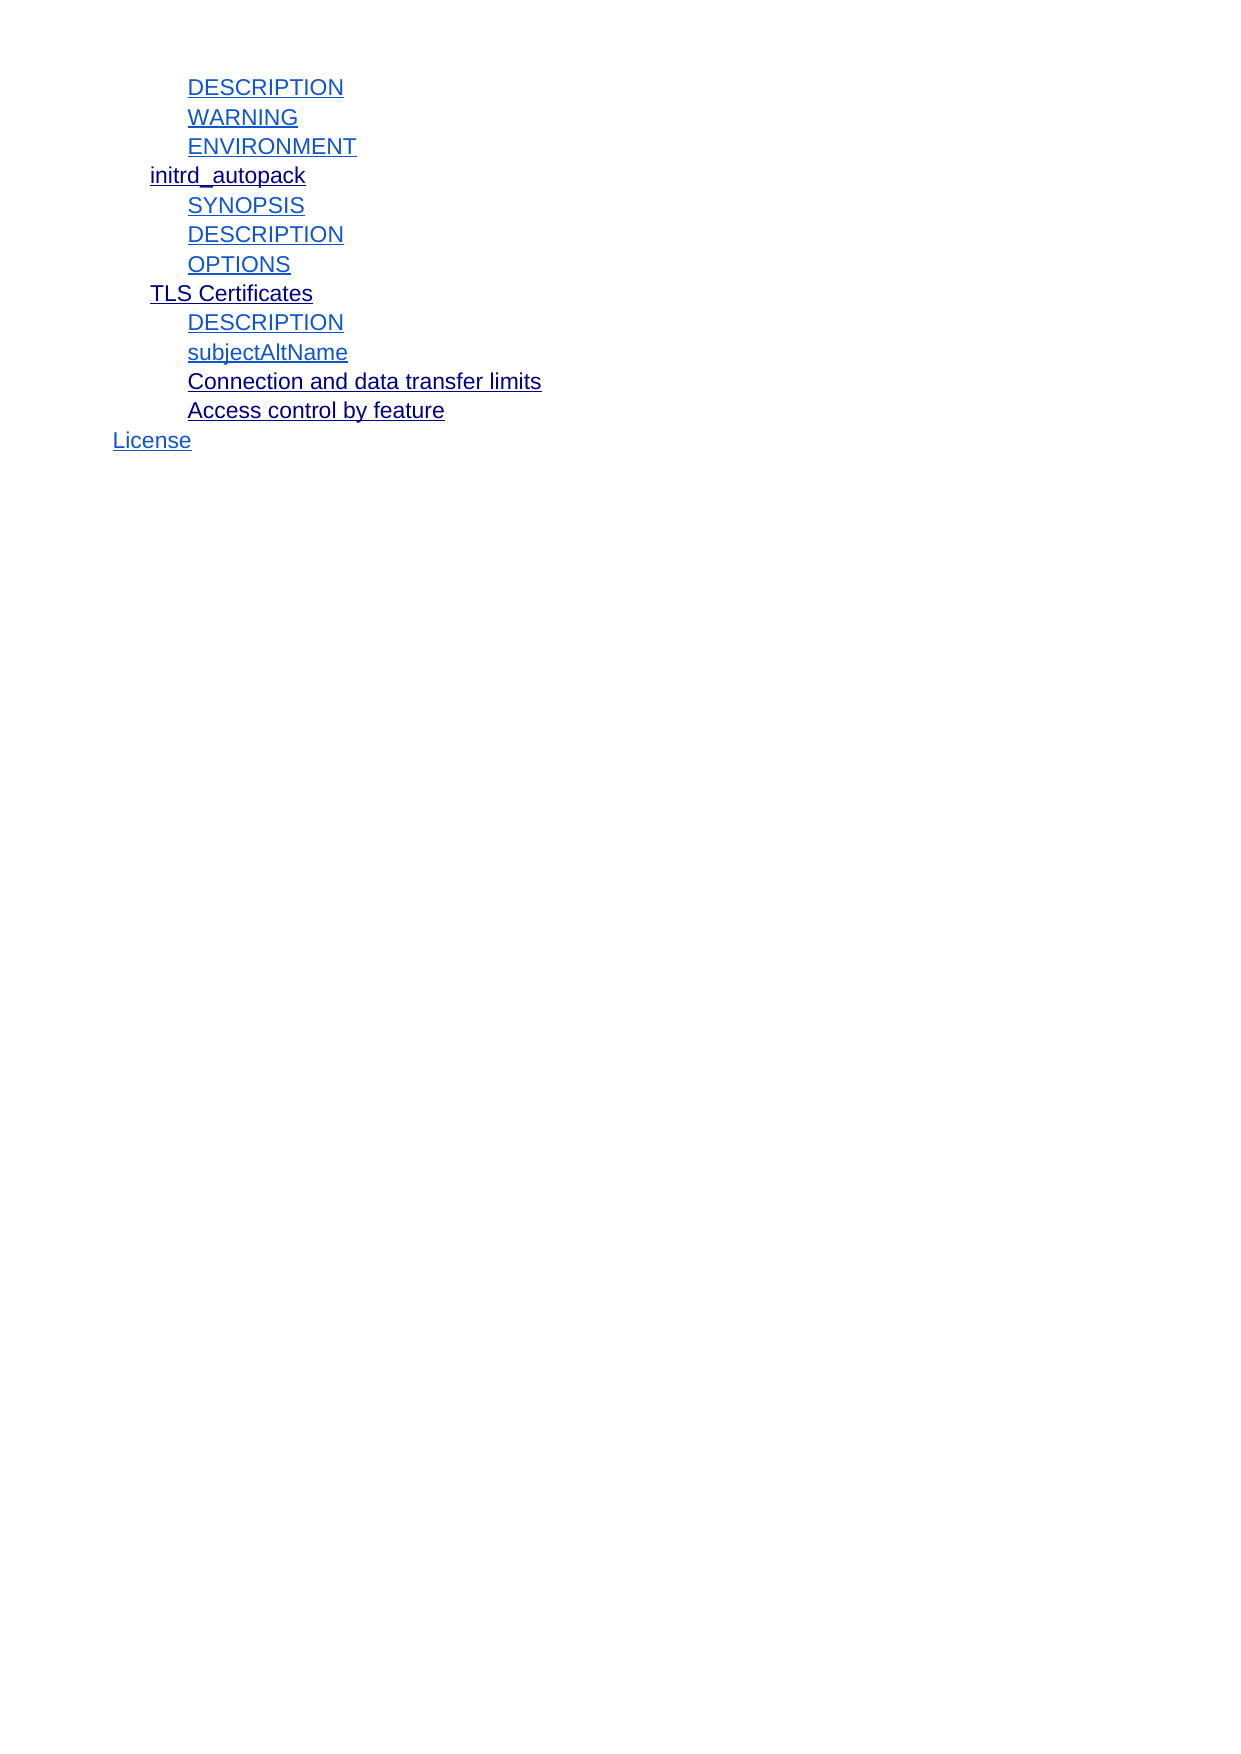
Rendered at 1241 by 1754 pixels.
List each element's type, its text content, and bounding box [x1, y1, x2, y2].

text Connection and data transfer limits [187, 369, 1165, 394]
text WARNING [187, 104, 1165, 130]
text ENVIRONMENT [187, 134, 1165, 159]
text initrd_autopack [150, 163, 1165, 189]
text DESCRIPTION [187, 310, 1165, 336]
text TLS Certificates [150, 281, 1165, 306]
text subjectAltName [187, 339, 1165, 365]
text SYNOPSIS [187, 192, 1165, 218]
text DESCRIPTION [187, 75, 1165, 101]
text DESCRIPTION [187, 222, 1165, 247]
text Access control by feature [187, 398, 1165, 424]
text License [112, 427, 1165, 453]
text OPTIONS [187, 251, 1165, 277]
